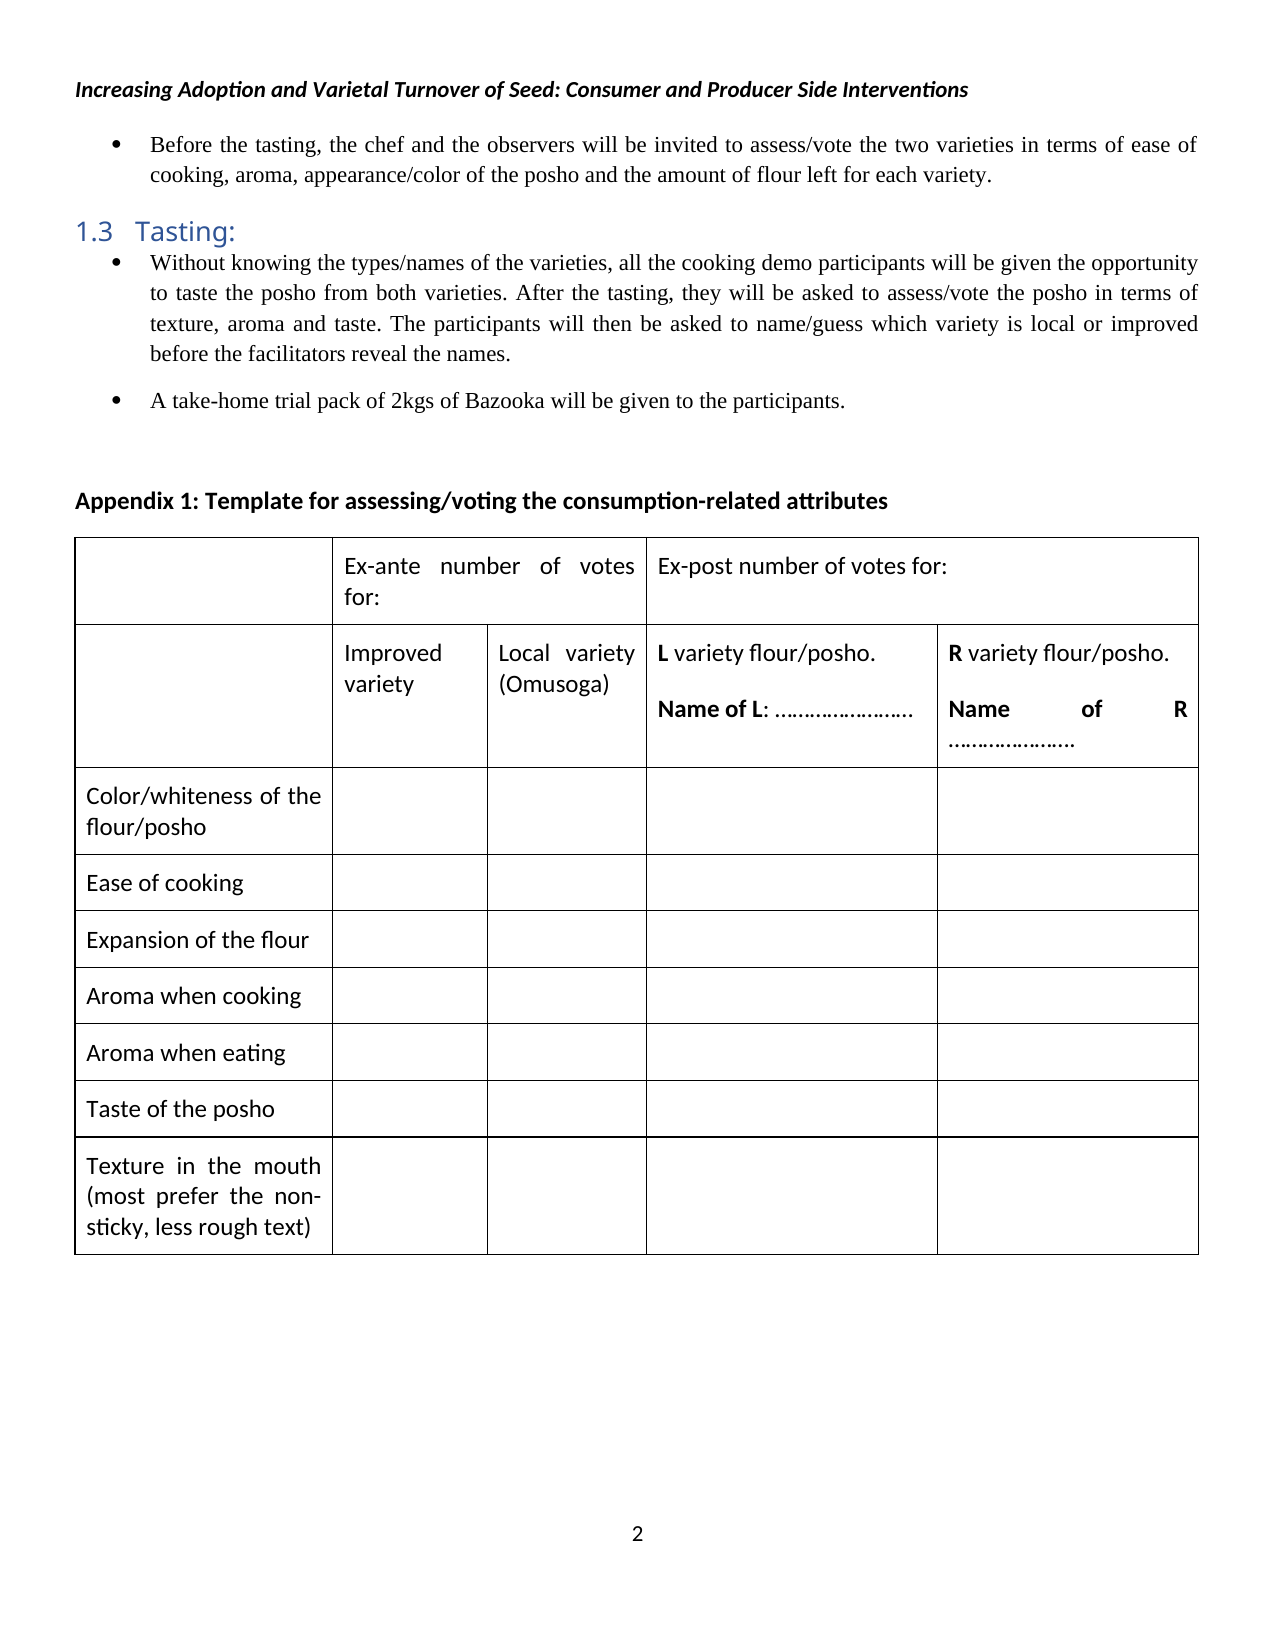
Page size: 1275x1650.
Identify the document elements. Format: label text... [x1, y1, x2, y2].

table_cell [333, 1024, 487, 1080]
table_cell Aroma when eating [76, 1024, 332, 1080]
table_cell [488, 1024, 646, 1080]
table_cell [488, 768, 646, 854]
table_header Ex-post number of votes for: [647, 538, 1198, 624]
table_cell [333, 968, 487, 1023]
table_cell Texture in the mouth (most prefer the non-sticky, less rough text) [76, 1138, 332, 1254]
table_cell [938, 911, 1198, 967]
table_cell [488, 911, 646, 967]
list Without knowing the types/names of the varieties, all the cooking demo participants will be given the opportunity to taste the posho from both varieties. After the tasting, they will be asked to assess/vote the posho in terms of texture, aroma and taste. The participants will then be asked to name/guess which variety is local or improved before the facilitators reveal the names. [112, 249, 1200, 366]
table_cell [488, 855, 646, 910]
table_cell [333, 768, 487, 854]
table_cell Expansion of the flour [76, 911, 332, 967]
table_cell [938, 855, 1198, 910]
table_cell [488, 968, 646, 1023]
table_cell [647, 855, 937, 910]
table_cell [76, 625, 332, 767]
table_cell Local variety (Omusoga) [488, 625, 646, 767]
table_cell [488, 1138, 646, 1254]
table_cell [938, 1138, 1198, 1254]
table_cell [333, 1081, 487, 1136]
list A take-home trial pack of 2kgs of Bazooka will be given to the participants. [112, 387, 1200, 413]
table_cell [333, 911, 487, 967]
table_cell [488, 1081, 646, 1136]
table_cell [938, 768, 1198, 854]
table_cell [647, 1081, 937, 1136]
table_cell [647, 768, 937, 854]
table_cell [333, 855, 487, 910]
table_cell [647, 968, 937, 1023]
table_cell Aroma when cooking [76, 968, 332, 1023]
table_cell Taste of the posho [76, 1081, 332, 1136]
table_cell L variety flour/posho. Name of L: …………………… [647, 625, 937, 767]
table_cell [938, 968, 1198, 1023]
table_header Ex-ante number of votes for: [333, 538, 646, 624]
subtitle Tasting: [75, 212, 1200, 249]
table_header [76, 538, 332, 624]
table_cell [647, 1024, 937, 1080]
table_cell [647, 1138, 937, 1254]
table_cell Color/whiteness of the flour/posho [76, 768, 332, 854]
table_cell [938, 1081, 1198, 1136]
text Appendix 1: Template for assessing/voting the consumption-related attributes [75, 485, 1200, 516]
table_cell [938, 1024, 1198, 1080]
table_cell Ease of cooking [76, 855, 332, 910]
table_cell [333, 1138, 487, 1254]
table_cell [647, 911, 937, 967]
table_cell R variety flour/posho. Name of R …………………. [938, 625, 1198, 767]
list Before the tasting, the chef and the observers will be invited to assess/vote the two varieties in terms of ease of cooking, aroma, appearance/color of the posho and the amount of flour left for each variety. [112, 131, 1200, 188]
table_cell Improved variety [333, 625, 487, 767]
